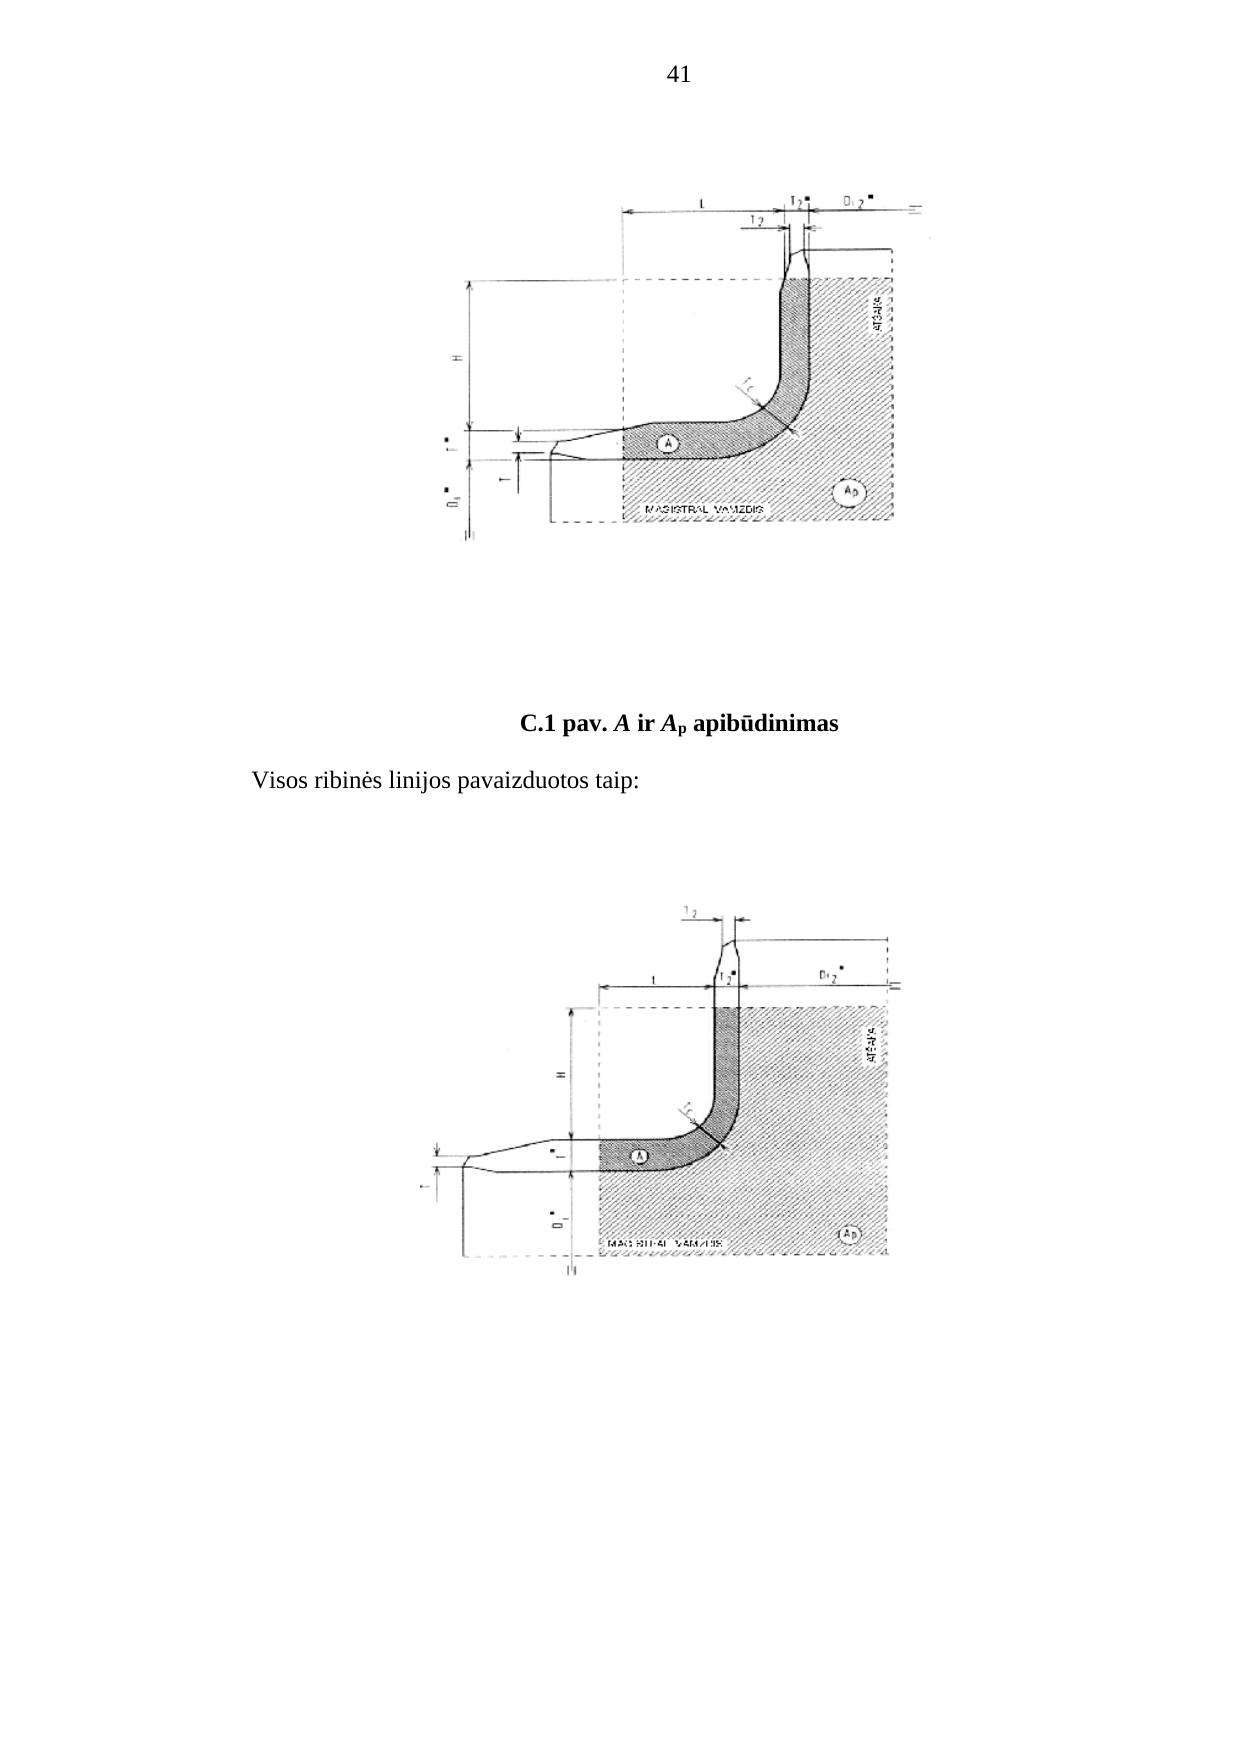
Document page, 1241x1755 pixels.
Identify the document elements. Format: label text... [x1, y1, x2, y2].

text C.1 pav. A ir Ap apibūdinimas [177, 708, 1181, 737]
table_header [1059, 823, 1181, 1390]
table_header [177, 823, 299, 1390]
table_cell [177, 118, 305, 679]
text Visos ribinės linijos pavaizduotos taip: [177, 765, 1181, 794]
table_cell [1054, 118, 1181, 679]
